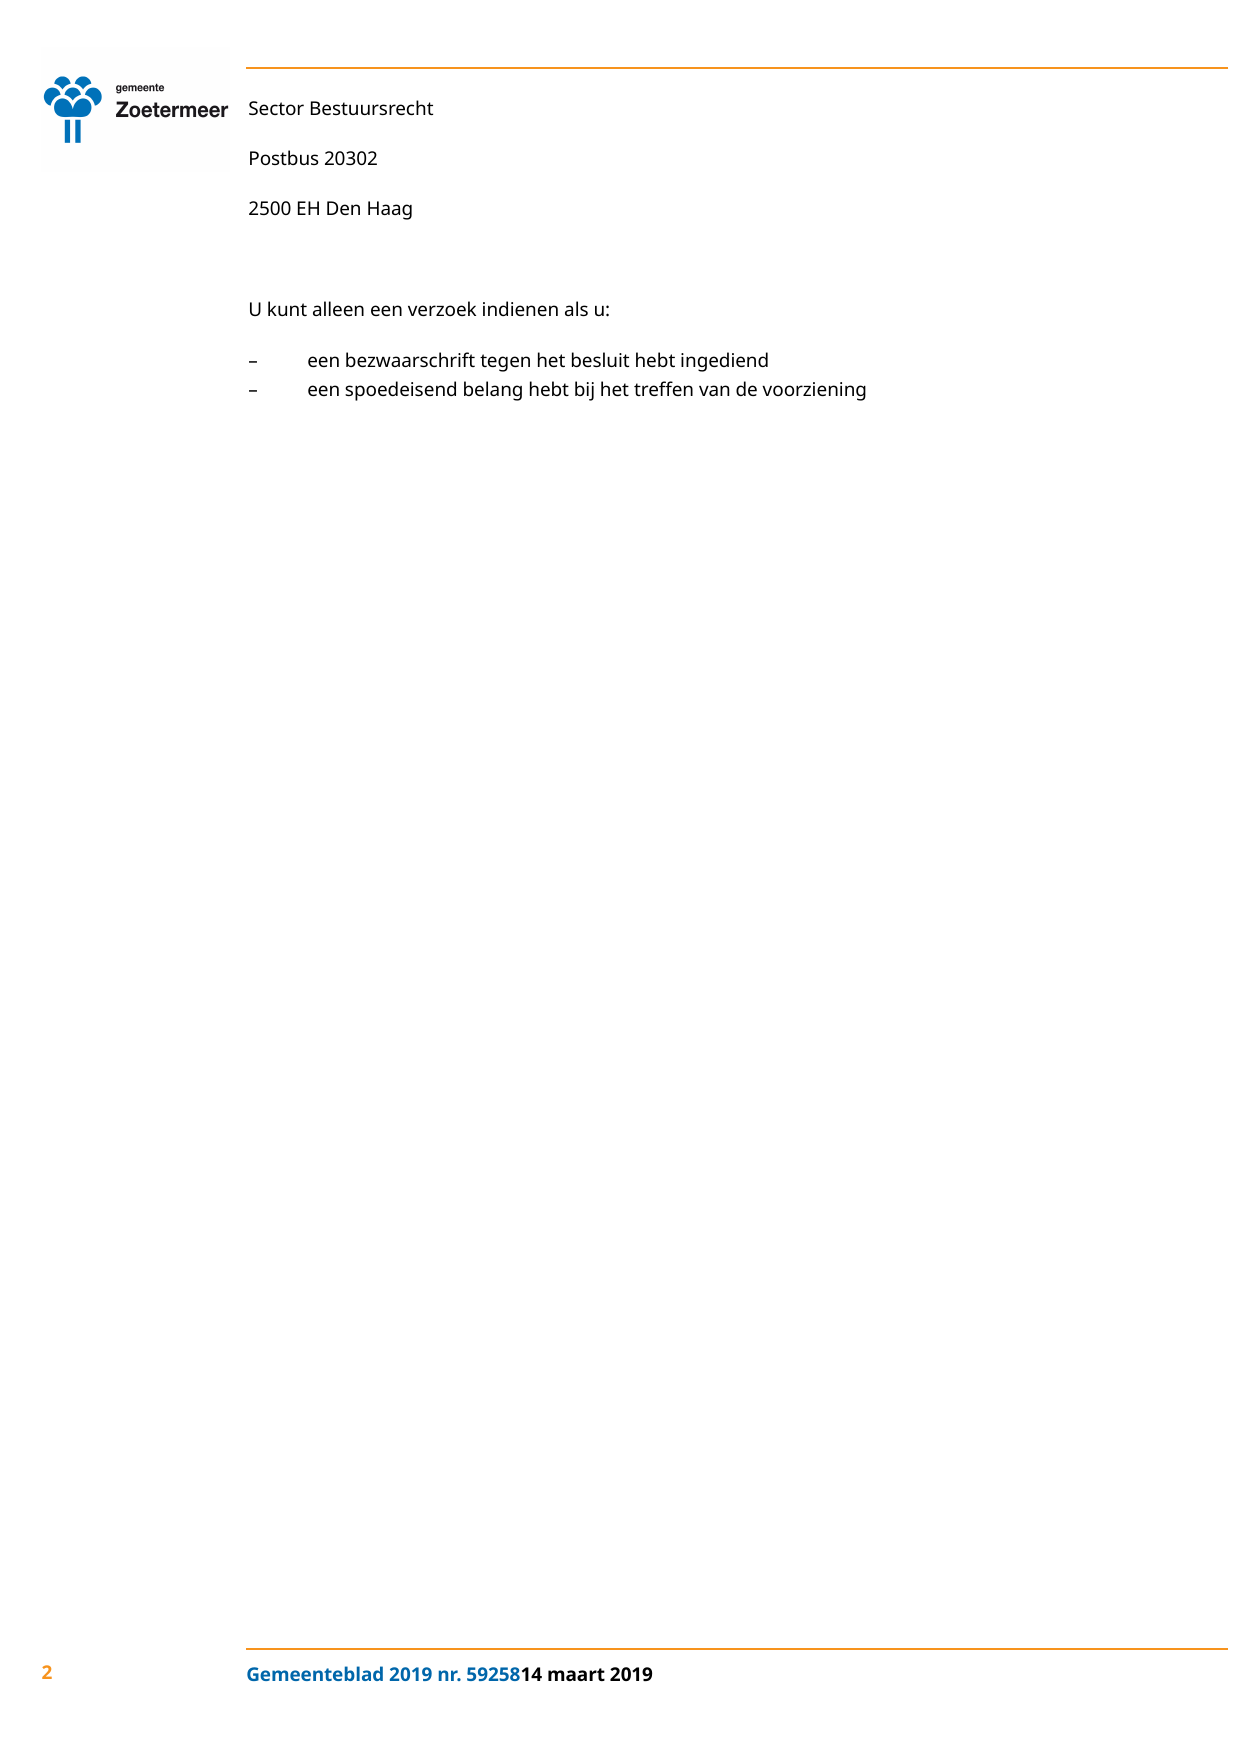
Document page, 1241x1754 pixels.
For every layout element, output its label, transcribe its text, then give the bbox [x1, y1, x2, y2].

list een bezwaarschrift tegen het besluit hebt ingediend [248, 347, 1152, 373]
text Postbus 20302 [248, 145, 1152, 171]
text Sector Bestuursrecht [248, 95, 1152, 121]
text U kunt alleen een verzoek indienen als u: [248, 296, 1152, 322]
text 2500 EH Den Haag [248, 196, 1152, 221]
picture [41, 47, 231, 172]
list een spoedeisend belang hebt bij het treffen van de voorziening [248, 376, 1152, 402]
